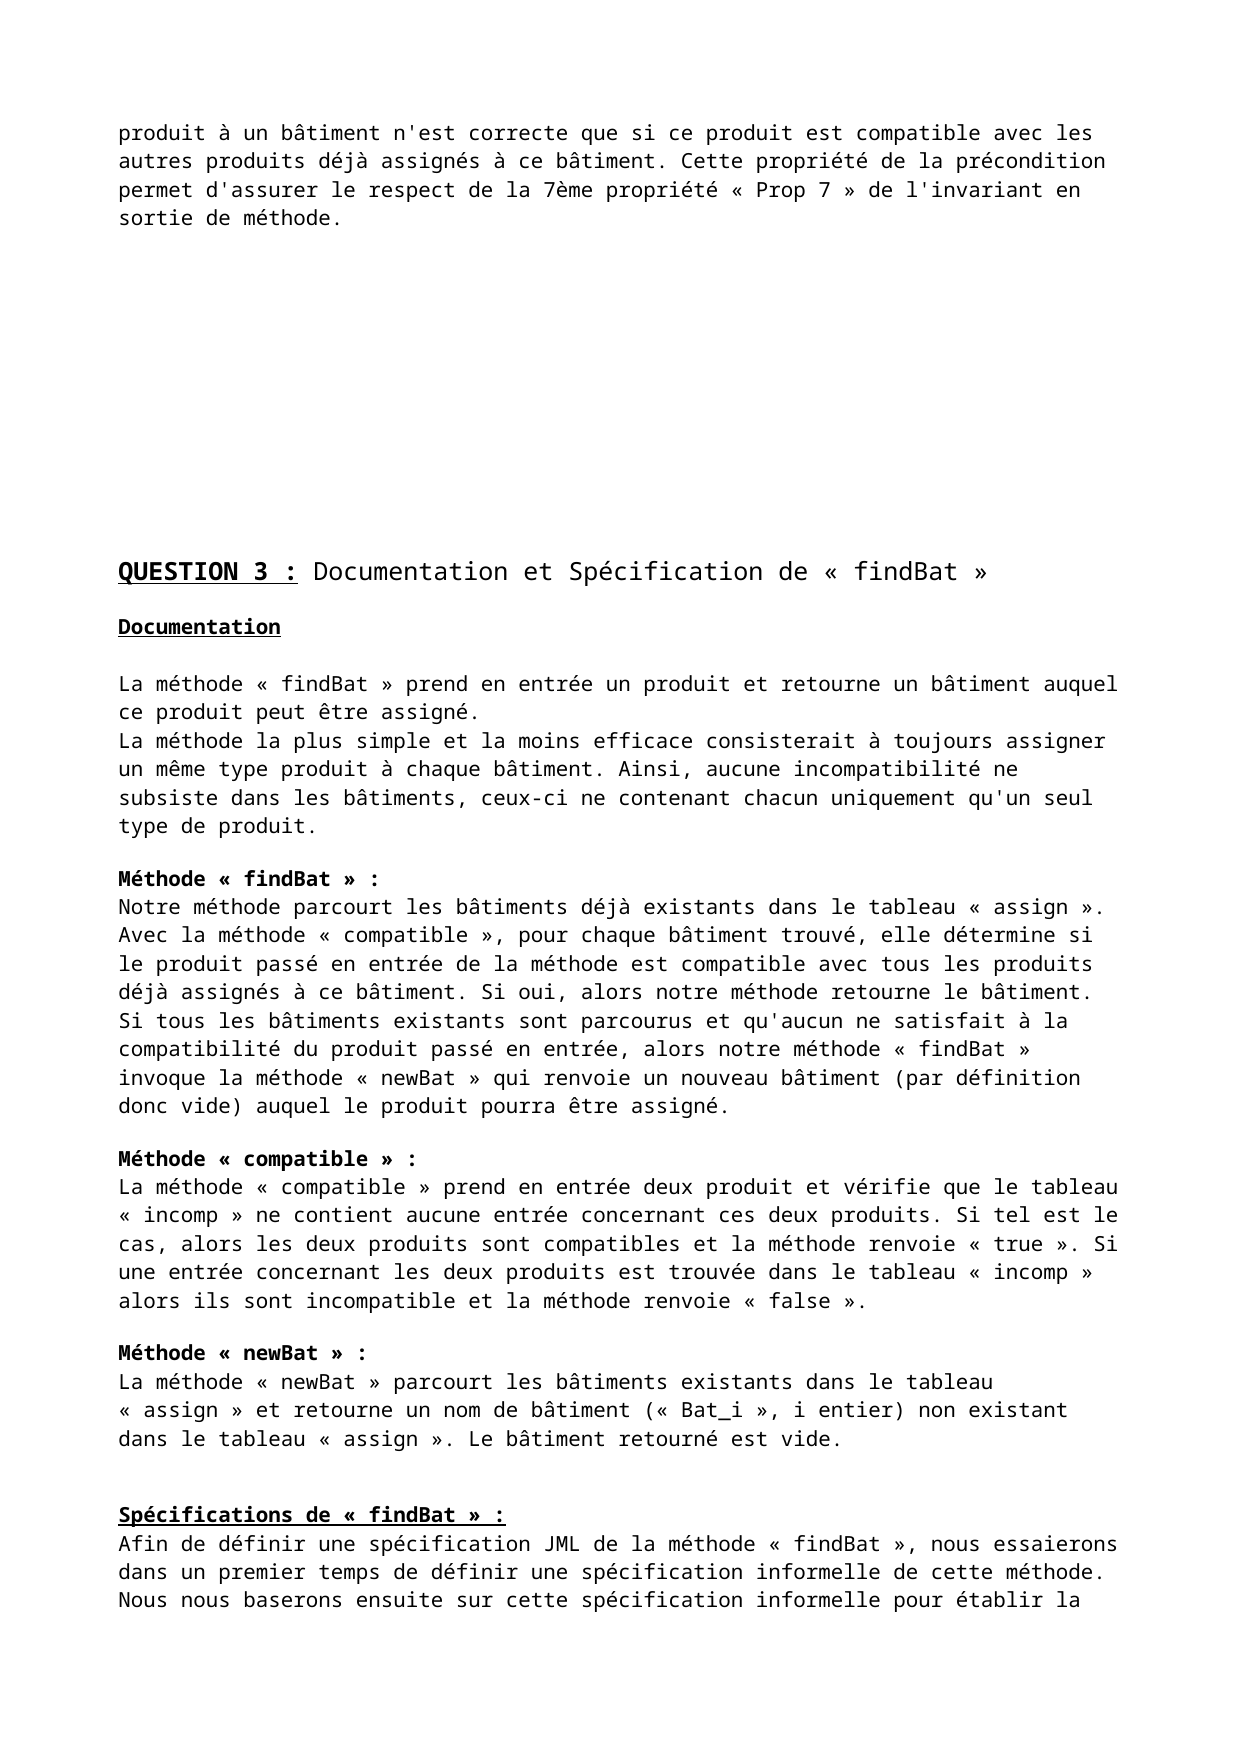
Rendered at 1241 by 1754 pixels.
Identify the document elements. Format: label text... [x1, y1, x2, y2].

text Documentation [118, 612, 1122, 640]
text La méthode « findBat » prend en entrée un produit et retourne un bâtiment auquel ce produit peut être assigné. [118, 669, 1122, 726]
text La méthode « compatible » prend en entrée deux produit et vérifie que le tableau « incomp » ne contient aucune entrée concernant ces deux produits. Si tel est le cas, alors les deux produits sont compatibles et la méthode renvoie « true ». Si une entrée concernant les deux produits est trouvée dans le tableau « incomp » alors ils sont incompatible et la méthode renvoie « false ». [118, 1172, 1122, 1314]
text Notre méthode parcourt les bâtiments déjà existants dans le tableau « assign ». Avec la méthode « compatible », pour chaque bâtiment trouvé, elle détermine si le produit passé en entrée de la méthode est compatible avec tous les produits déjà assignés à ce bâtiment. Si oui, alors notre méthode retourne le bâtiment. Si tous les bâtiments existants sont parcourus et qu'aucun ne satisfait à la compatibilité du produit passé en entrée, alors notre méthode « findBat » invoque la méthode « newBat » qui renvoie un nouveau bâtiment (par définition donc vide) auquel le produit pourra être assigné. [118, 892, 1122, 1120]
text La méthode « newBat » parcourt les bâtiments existants dans le tableau « assign » et retourne un nom de bâtiment (« Bat_i », i entier) non existant dans le tableau « assign ». Le bâtiment retourné est vide. [118, 1367, 1122, 1452]
text Méthode « findBat » : [118, 864, 1122, 892]
text La méthode la plus simple et la moins efficace consisterait à toujours assigner un même type produit à chaque bâtiment. Ainsi, aucune incompatibilité ne subsiste dans les bâtiments, ceux-ci ne contenant chacun uniquement qu'un seul type de produit. [118, 726, 1122, 840]
text Méthode « compatible » : [118, 1144, 1122, 1172]
text QUESTION 3 : Documentation et Spécification de « findBat » [118, 554, 1122, 588]
text Afin de définir une spécification JML de la méthode « findBat », nous essaierons dans un premier temps de définir une spécification informelle de cette méthode. Nous nous baserons ensuite sur cette spécification informelle pour établir la [118, 1529, 1122, 1614]
text produit à un bâtiment n'est correcte que si ce produit est compatible avec les autres produits déjà assignés à ce bâtiment. Cette propriété de la précondition permet d'assurer le respect de la 7ème propriété « Prop 7 » de l'invariant en sortie de méthode. [118, 118, 1122, 232]
text Méthode « newBat » : [118, 1338, 1122, 1367]
text Spécifications de « findBat » : [118, 1500, 1122, 1529]
